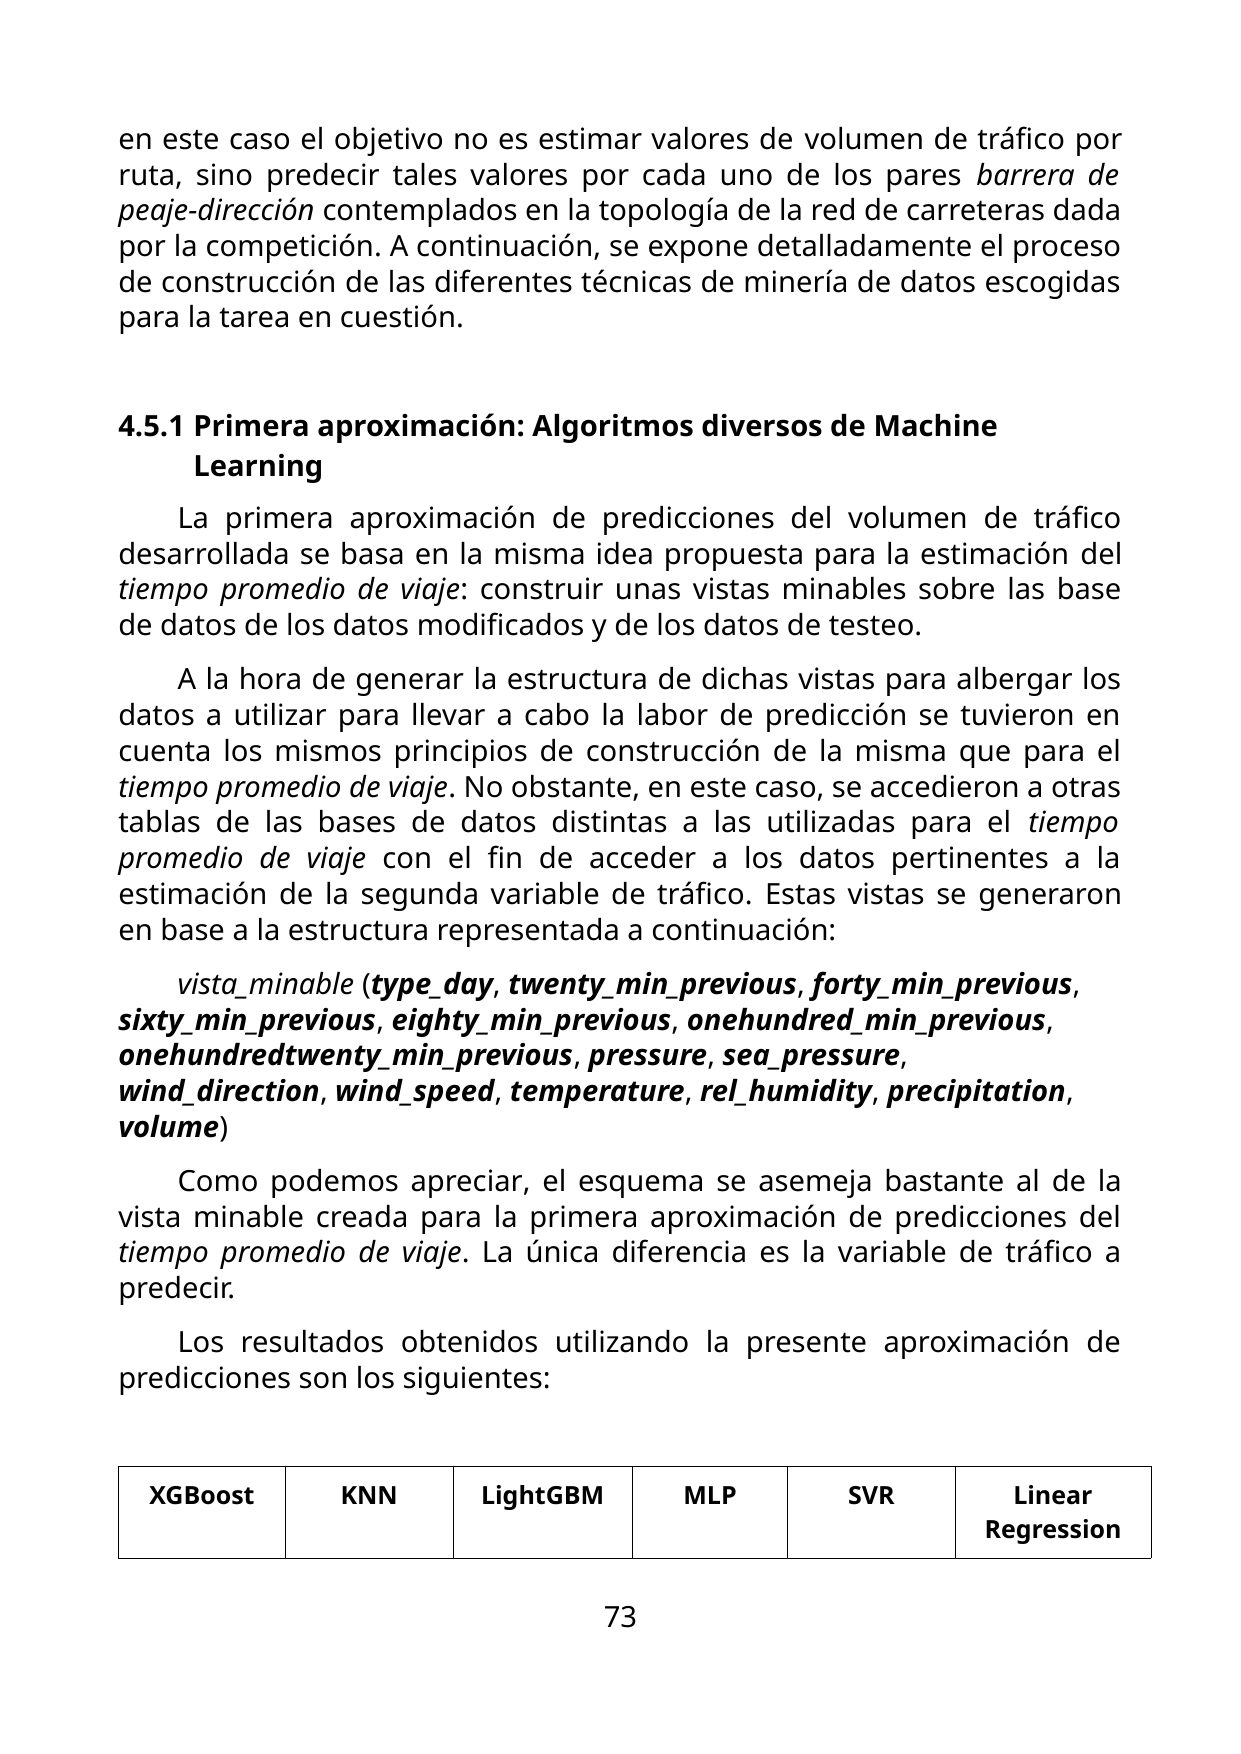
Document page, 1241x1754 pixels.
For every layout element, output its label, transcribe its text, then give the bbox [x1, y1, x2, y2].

table_header Linear Regression [956, 1467, 1151, 1557]
table_header KNN [286, 1467, 453, 1557]
table_header MLP [633, 1467, 787, 1557]
text Los resultados obtenidos utilizando la presente aproximación de predicciones son los siguientes: [118, 1322, 1122, 1397]
table_header XGBoost [119, 1467, 285, 1557]
table_header SVR [788, 1467, 955, 1557]
table_header LightGBM [454, 1467, 632, 1557]
text vista_minable (type_day, twenty_min_previous, forty_min_previous, sixty_min_previous, eighty_min_previous, onehundred_min_previous, onehundredtwenty_min_previous, pressure, sea_pressure, wind_direction, wind_speed, temperature, rel_humidity, precipitation, volume) [118, 963, 1122, 1146]
text La primera aproximación de predicciones del volumen de tráfico desarrollada se basa en la misma idea propuesta para la estimación del tiempo promedio de viaje: construir unas vistas minables sobre las base de datos de los datos modificados y de los datos de testeo. [118, 497, 1122, 644]
subtitle Primera aproximación: Algoritmos diversos de Machine Learning [118, 405, 1122, 485]
text Como podemos apreciar, el esquema se asemeja bastante al de la vista minable creada para la primera aproximación de predicciones del tiempo promedio de viaje. La única diferencia es la variable de tráfico a predecir. [118, 1160, 1122, 1307]
text en este caso el objetivo no es estimar valores de volumen de tráfico por ruta, sino predecir tales valores por cada uno de los pares barrera de peaje-dirección contemplados en la topología de la red de carreteras dada por la competición. A continuación, se expone detalladamente el proceso de construcción de las diferentes técnicas de minería de datos escogidas para la tarea en cuestión. [118, 118, 1122, 336]
text A la hora de generar la estructura de dichas vistas para albergar los datos a utilizar para llevar a cabo la labor de predicción se tuvieron en cuenta los mismos principios de construcción de la misma que para el tiempo promedio de viaje. No obstante, en este caso, se accedieron a otras tablas de las bases de datos distintas a las utilizadas para el tiempo promedio de viaje con el fin de acceder a los datos pertinentes a la estimación de la segunda variable de tráfico. Estas vistas se generaron en base a la estructura representada a continuación: [118, 659, 1122, 948]
